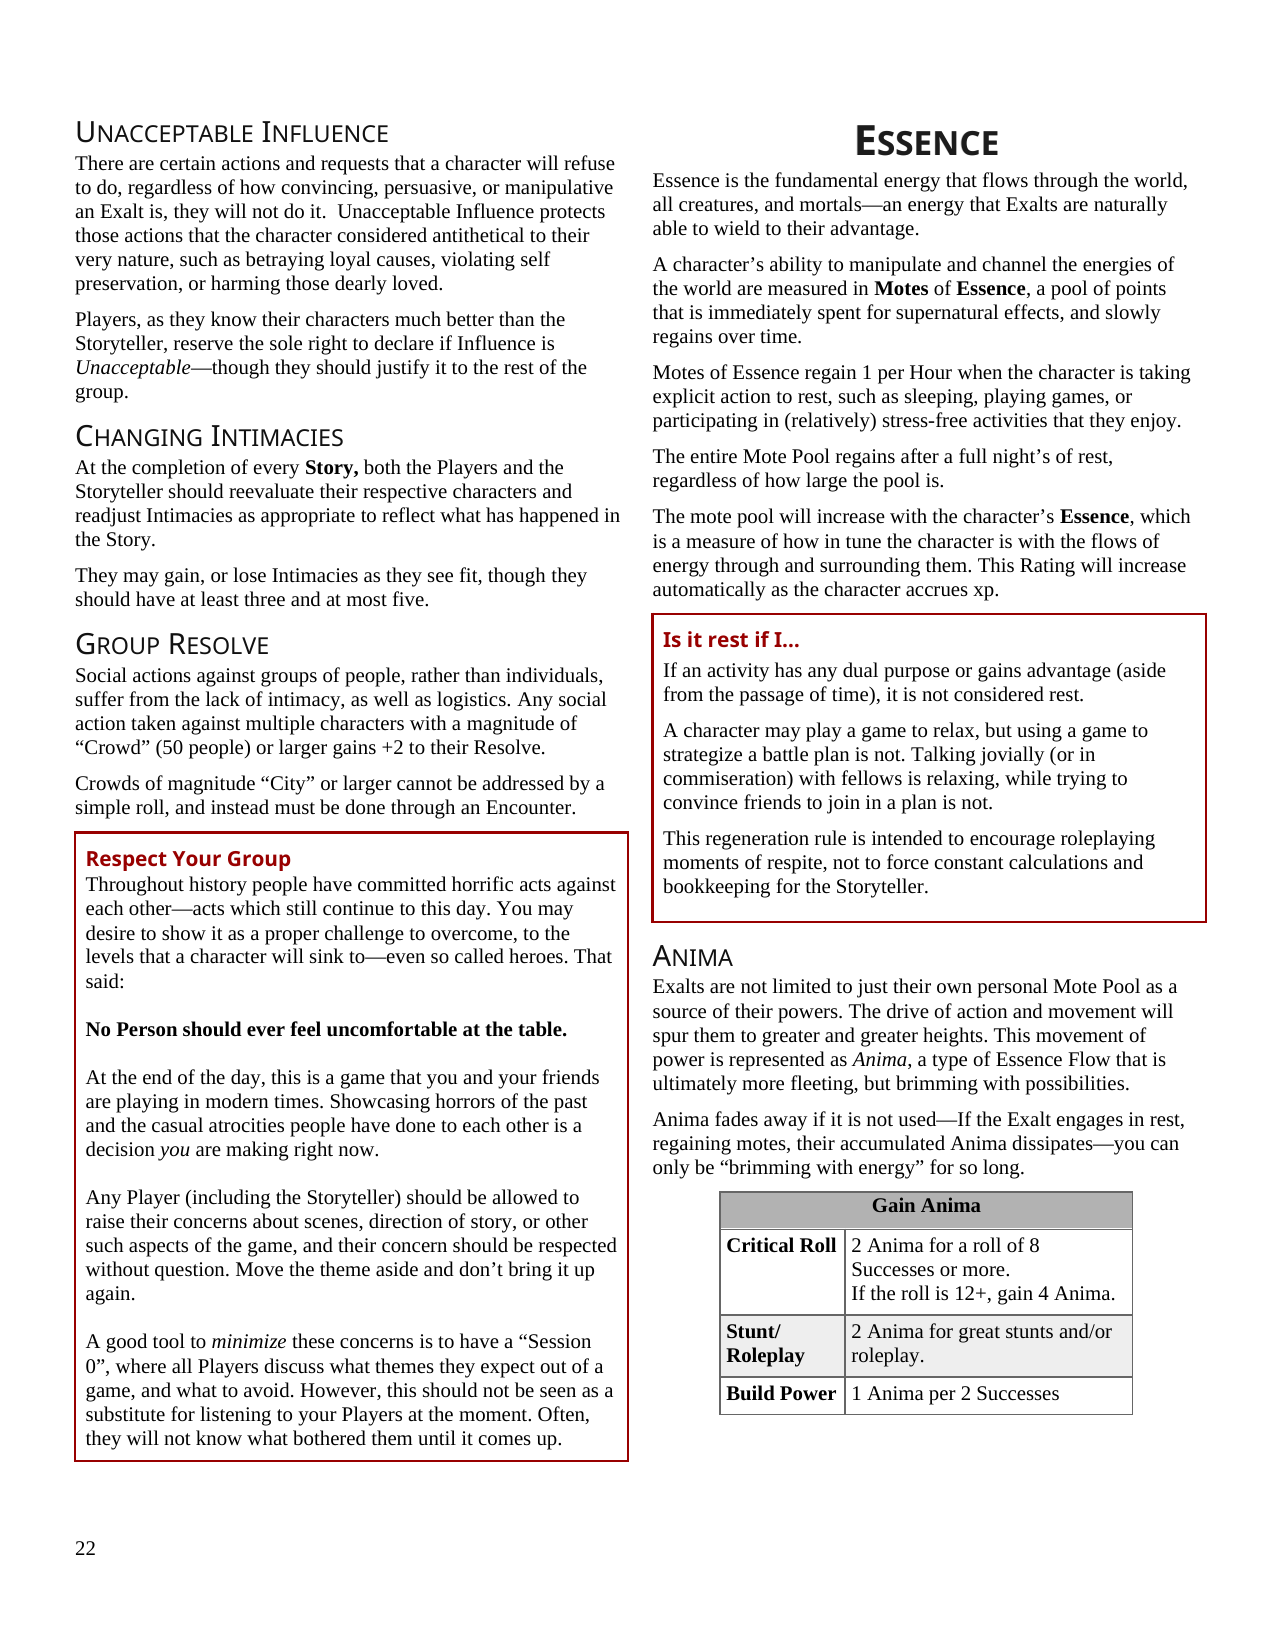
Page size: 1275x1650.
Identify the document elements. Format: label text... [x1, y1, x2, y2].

table_cell 2 Anima for a roll of 8 Successes or more. If the roll is 12+, gain 4 Anima. [846, 1230, 1132, 1314]
text They may gain, or lose Intimacies as they see fit, though they should have at least three and at most five. [75, 563, 622, 611]
table_header Respect Your Group Throughout history people have committed horrific acts against each other—acts which still continue to this day. You may desire to show it as a proper challenge to overcome, to the levels that a character will sink to—even so called heroes. That said: No Person should ever feel uncomfortable at the table. At the end of the day, this is a game that you and your friends are playing in modern times. Showcasing horrors of the past and the casual atrocities people have done to each other is a decision you are making right now. Any Player (including the Storyteller) should be allowed to raise their concerns about scenes, direction of story, or other such aspects of the game, and their concern should be respected without question. Move the theme aside and don’t bring it up again. A good tool to minimize these concerns is to have a “Session 0”, where all Players discuss what themes they expect out of a game, and what to avoid. However, this should not be seen as a substitute for listening to your Players at the moment. Often, they will not know what bothered them until it comes up. [76, 834, 627, 1460]
text Exalts are not limited to just their own personal Mote Pool as a source of their powers. The drive of action and movement will spur them to greater and greater heights. This movement of power is represented as Anima, a type of Essence Flow that is ultimately more fleeting, but brimming with possibilities. [652, 974, 1200, 1095]
text Anima fades away if it is not used—If the Exalt engages in rest, regaining motes, their accumulated Anima dissipates—you can only be “brimming with energy” for so long. [652, 1107, 1200, 1179]
subtitle Changing Intimacies [75, 415, 622, 455]
text Crowds of magnitude “City” or larger cannot be addressed by a simple roll, and instead must be done through an Encounter. [75, 771, 622, 819]
subtitle Anima [652, 935, 1200, 974]
table_cell 1 Anima per 2 Successes [846, 1378, 1132, 1413]
text Motes of Essence regain 1 per Hour when the character is taking explicit action to rest, such as sleeping, playing games, or participating in (relatively) stress-free activities that they enjoy. [652, 360, 1200, 432]
subtitle Unacceptable Influence [75, 111, 622, 151]
text The entire Mote Pool regains after a full night’s of rest, regardless of how large the pool is. [652, 444, 1200, 492]
text Players, as they know their characters much better than the Storyteller, reserve the sole right to declare if Influence is Unacceptable—though they should justify it to the rest of the group. [75, 307, 622, 403]
text A character’s ability to manipulate and channel the energies of the world are measured in Motes of Essence, a pool of points that is immediately spent for supernatural effects, and slowly regains over time. [652, 252, 1200, 348]
subtitle Essence [652, 111, 1200, 168]
subtitle Group Resolve [75, 623, 622, 663]
table_cell Build Power [721, 1378, 844, 1413]
table_cell 2 Anima for great stunts and/or roleplay. [846, 1316, 1132, 1376]
text Essence is the fundamental energy that flows through the world, all creatures, and mortals—an energy that Exalts are naturally able to wield to their advantage. [652, 168, 1200, 240]
table_cell Critical Roll [721, 1230, 844, 1314]
text Social actions against groups of people, rather than individuals, suffer from the lack of intimacy, as well as logistics. Any social action taken against multiple characters with a magnitude of “Crowd” (50 people) or larger gains +2 to their Resolve. [75, 663, 622, 759]
table_header Gain Anima [721, 1193, 1132, 1228]
table_header Is it rest if I… If an activity has any dual purpose or gains advantage (aside from the passage of time), it is not considered rest. A character may play a game to relax, but using a game to strategize a battle plan is not. Talking jovially (or in commiseration) with fellows is relaxing, while trying to convince friends to join in a plan is not. This regeneration rule is intended to encourage roleplaying moments of respite, not to force constant calculations and bookkeeping for the Storyteller. [654, 615, 1205, 921]
text At the completion of every Story, both the Players and the Storyteller should reevaluate their respective characters and readjust Intimacies as appropriate to reflect what has happened in the Story. [75, 455, 622, 551]
text The mote pool will increase with the character’s Essence, which is a measure of how in tune the character is with the flows of energy through and surrounding them. This Rating will increase automatically as the character accrues xp. [652, 504, 1200, 601]
table_cell Stunt/Roleplay [721, 1316, 844, 1376]
text There are certain actions and requests that a character will refuse to do, regardless of how convincing, persuasive, or manipulative an Exalt is, they will not do it. Unacceptable Influence protects those actions that the character considered antithetical to their very nature, such as betraying loyal causes, violating self preservation, or harming those dearly loved. [75, 151, 622, 295]
